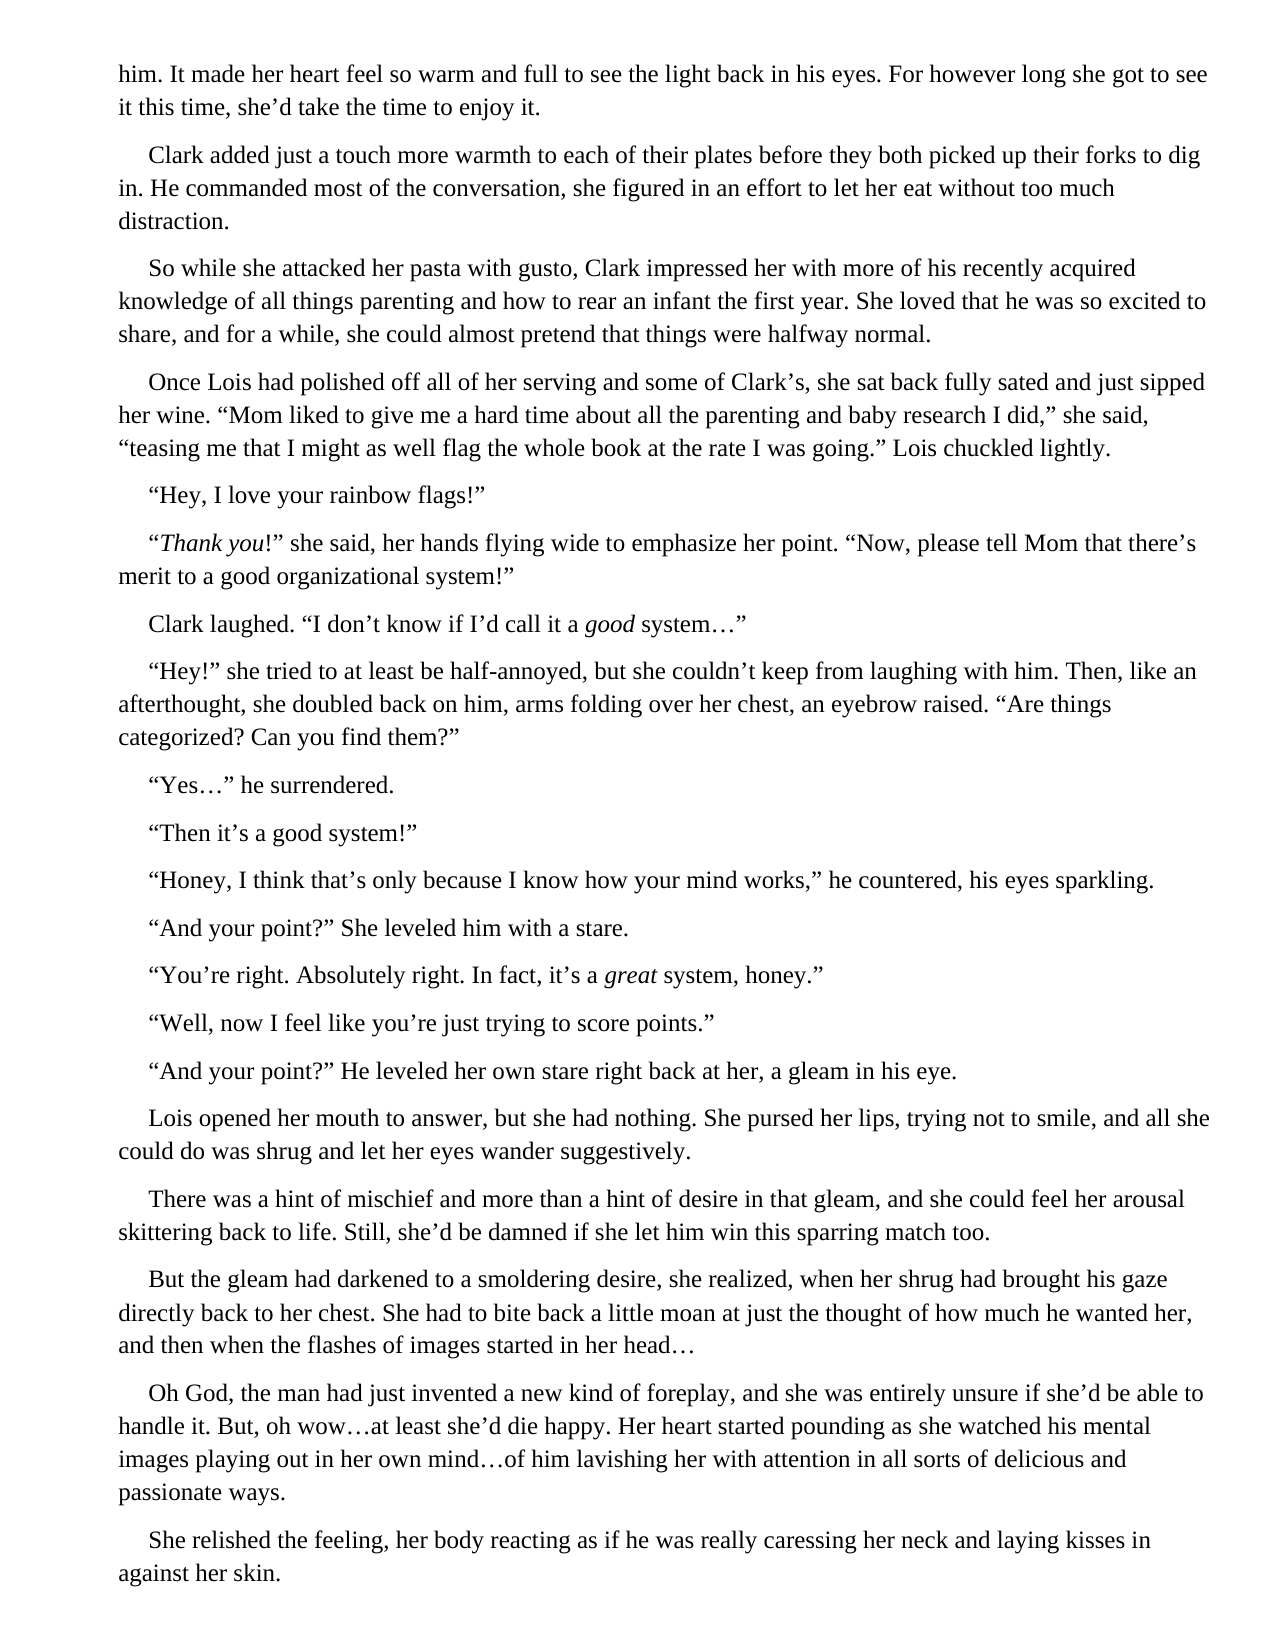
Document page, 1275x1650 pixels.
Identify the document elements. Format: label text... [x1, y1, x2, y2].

text “Then it’s a good system!” [118, 818, 1216, 846]
text him. It made her heart feel so warm and full to see the light back in his eyes. For however long she got to see it this time, she’d take the time to enjoy it. [118, 59, 1216, 121]
text There was a hint of mischief and more than a hint of desire in that gleam, and she could feel her arousal skittering back to life. Still, she’d be damned if she let him win this sparring match too. [118, 1184, 1216, 1246]
text “Hey!” she tried to at least be half-annoyed, but she couldn’t keep from laughing with him. Then, like an afterthought, she doubled back on him, arms folding over her chest, an eyebrow raised. “Are things categorized? Can you find them?” [118, 656, 1216, 751]
text “And your point?” He leveled her own stare right back at her, a gleam in his eye. [118, 1056, 1216, 1084]
text Lois opened her mouth to answer, but she had nothing. She pursed her lips, trying not to smile, and all she could do was shrug and let her eyes wander suggestively. [118, 1103, 1216, 1165]
text She relished the feeling, her body reacting as if he was really caressing her neck and laying kisses in against her skin. [118, 1525, 1216, 1587]
text “Hey, I love your rainbow flags!” [118, 481, 1216, 509]
text “And your point?” She leveled him with a stare. [118, 913, 1216, 942]
text “Yes…” he surrendered. [118, 770, 1216, 799]
text Clark laughed. “I don’t know if I’d call it a good system…” [118, 609, 1216, 638]
text Once Lois had polished off all of her serving and some of Clark’s, she sat back fully sated and just sipped her wine. “Mom liked to give me a hard time about all the parenting and baby research I did,” she said, “teasing me that I might as well flag the whole book at the rate I was going.” Lois chuckled lightly. [118, 367, 1216, 462]
text “You’re right. Absolutely right. In fact, it’s a great system, honey.” [118, 961, 1216, 989]
text But the gleam had darkened to a smoldering desire, she realized, when her shrug had brought his gaze directly back to her chest. She had to bite back a little moan at just the thought of how much he wanted her, and then when the flashes of images started in her head… [118, 1264, 1216, 1359]
text “Well, now I feel like you’re just trying to score points.” [118, 1008, 1216, 1037]
text Oh God, the man had just invented a new kind of foreplay, and she was entirely unsure if she’d be able to handle it. But, oh wow…at least she’d die happy. Her heart started pounding as she watched his mental images playing out in her own mind…of him lavishing her with attention in all sorts of delicious and passionate ways. [118, 1378, 1216, 1506]
text “Thank you!” she said, her hands flying wide to emphasize her point. “Now, please tell Mom that there’s merit to a good organizational system!” [118, 528, 1216, 590]
text “Honey, I think that’s only because I know how your mind works,” he countered, his eyes sparkling. [118, 865, 1216, 894]
text So while she attacked her pasta with gusto, Clark impressed her with more of his recently acquired knowledge of all things parenting and how to rear an infant the first year. She loved that he was so excited to share, and for a while, she could almost pretend that things were halfway normal. [118, 253, 1216, 348]
text Clark added just a touch more warmth to each of their plates before they both picked up their forks to dig in. He commanded most of the conversation, she figured in an effort to let her eat without too much distraction. [118, 140, 1216, 234]
